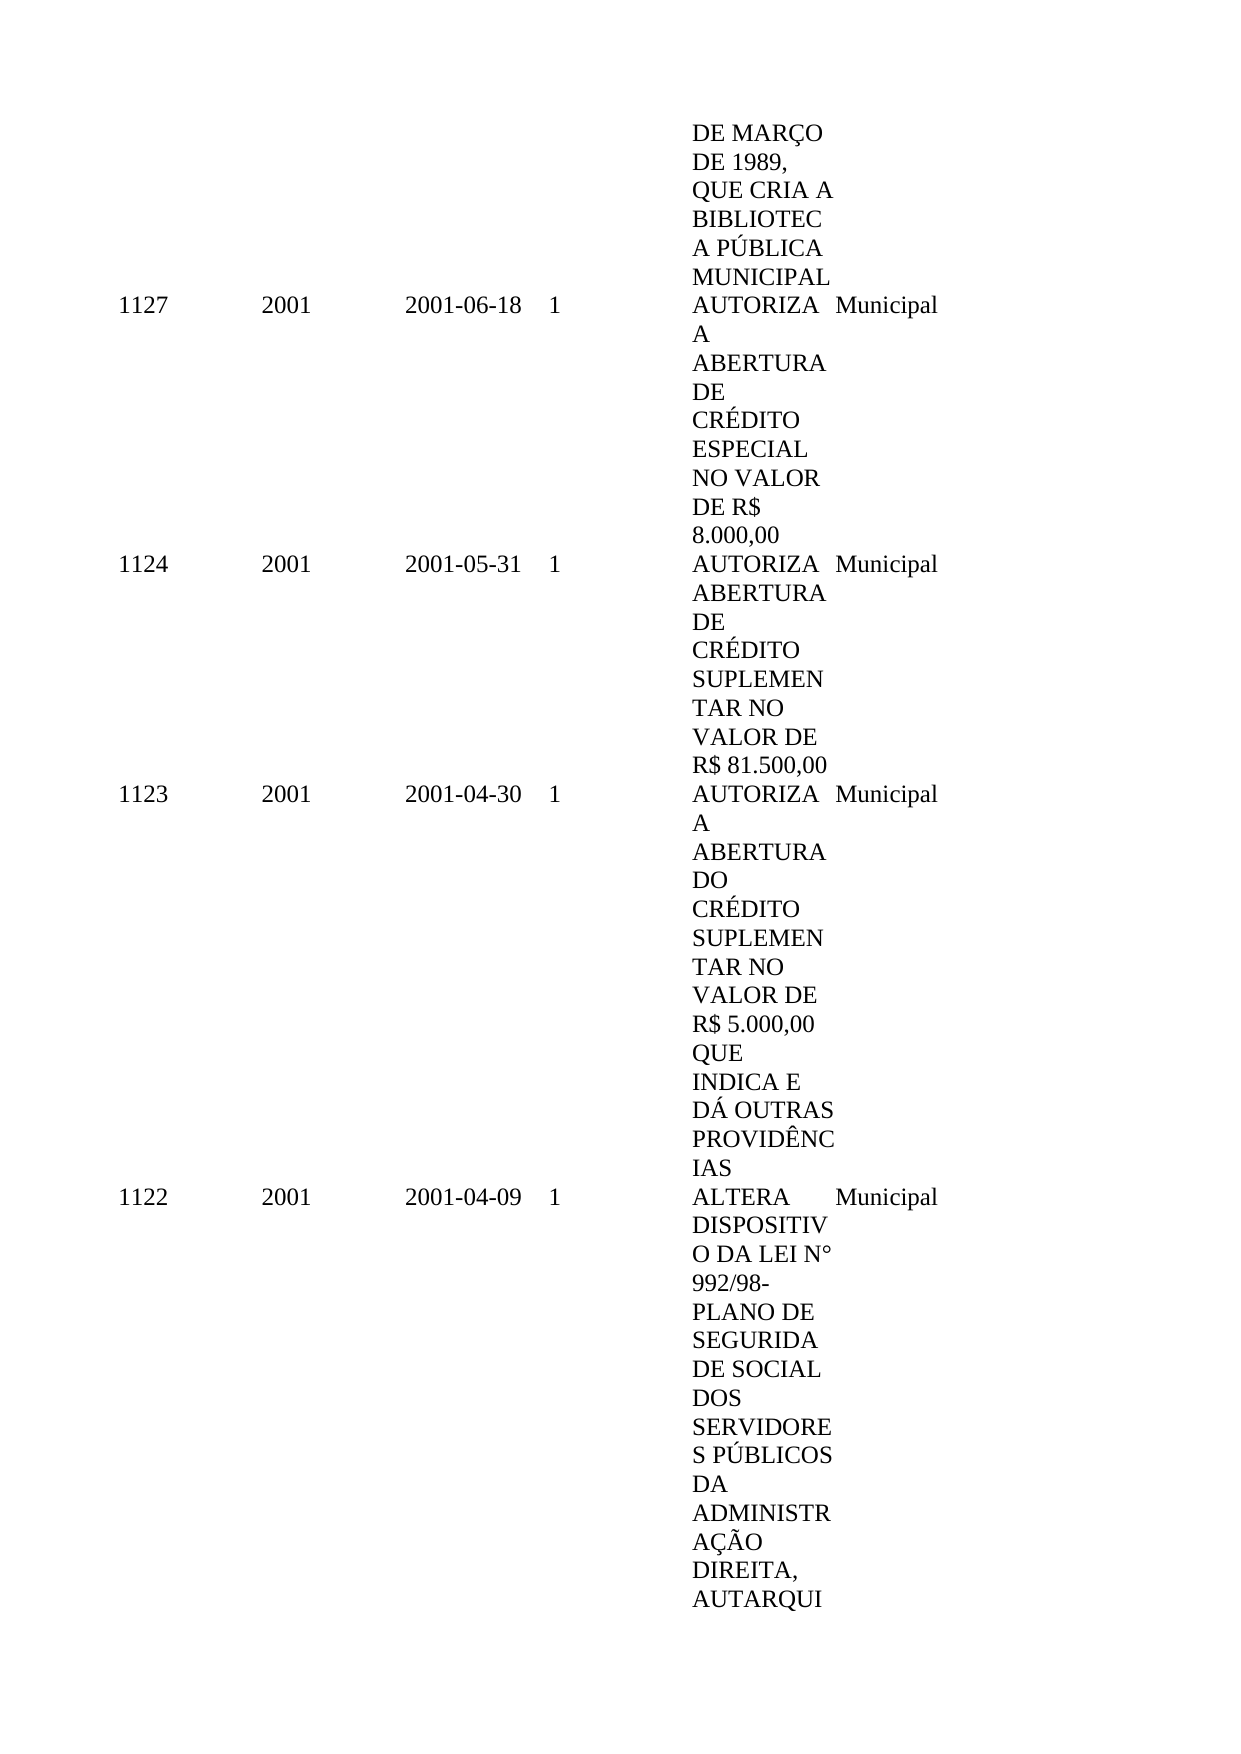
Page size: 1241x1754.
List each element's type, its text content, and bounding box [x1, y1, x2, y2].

table_cell 1 [548, 549, 692, 779]
table_cell 1122 [118, 1182, 261, 1613]
table_cell 2001-04-09 [405, 1182, 548, 1613]
table_cell [835, 118, 979, 291]
table_cell Municipal [835, 779, 979, 1182]
table_cell ALTERA DISPOSITIVO DA LEI N° 992/98- PLANO DE SEGURIDADE SOCIAL DOS SERVIDORES PÚBLICOS DA ADMINISTRAÇÃO DIREITA, AUTARQUI [692, 1182, 835, 1613]
table_cell DE MARÇO DE 1989, QUE CRIA A BIBLIOTECA PÚBLICA MUNICIPAL [692, 118, 835, 291]
table_cell 2001-06-18 [405, 291, 548, 549]
table_cell 2001-04-30 [405, 779, 548, 1182]
table_cell [405, 118, 548, 291]
table_cell 2001 [261, 549, 405, 779]
table_cell [979, 118, 1122, 291]
table_cell [979, 549, 1122, 779]
table_cell Municipal [835, 291, 979, 549]
table_cell 2001-05-31 [405, 549, 548, 779]
table_cell 2001 [261, 291, 405, 549]
table_cell 1124 [118, 549, 261, 779]
table_cell 1127 [118, 291, 261, 549]
table_cell [979, 291, 1122, 549]
table_cell AUTORIZA A ABERTURA DO CRÉDITO SUPLEMENTAR NO VALOR DE R$ 5.000,00 QUE INDICA E DÁ OUTRAS PROVIDÊNCIAS [692, 779, 835, 1182]
table_cell 2001 [261, 779, 405, 1182]
table_cell [979, 779, 1122, 1182]
table_cell 1 [548, 1182, 692, 1613]
table_cell Municipal [835, 549, 979, 779]
table_cell [979, 1182, 1122, 1613]
table_cell AUTORIZA A ABERTURA DE CRÉDITO ESPECIAL NO VALOR DE R$ 8.000,00 [692, 291, 835, 549]
table_cell [118, 118, 261, 291]
table_cell [261, 118, 405, 291]
table_cell AUTORIZA ABERTURA DE CRÉDITO SUPLEMENTAR NO VALOR DE R$ 81.500,00 [692, 549, 835, 779]
table_cell 1 [548, 779, 692, 1182]
table_cell 2001 [261, 1182, 405, 1613]
table_cell 1 [548, 291, 692, 549]
table_cell 1123 [118, 779, 261, 1182]
table_cell Municipal [835, 1182, 979, 1613]
table_cell [548, 118, 692, 291]
